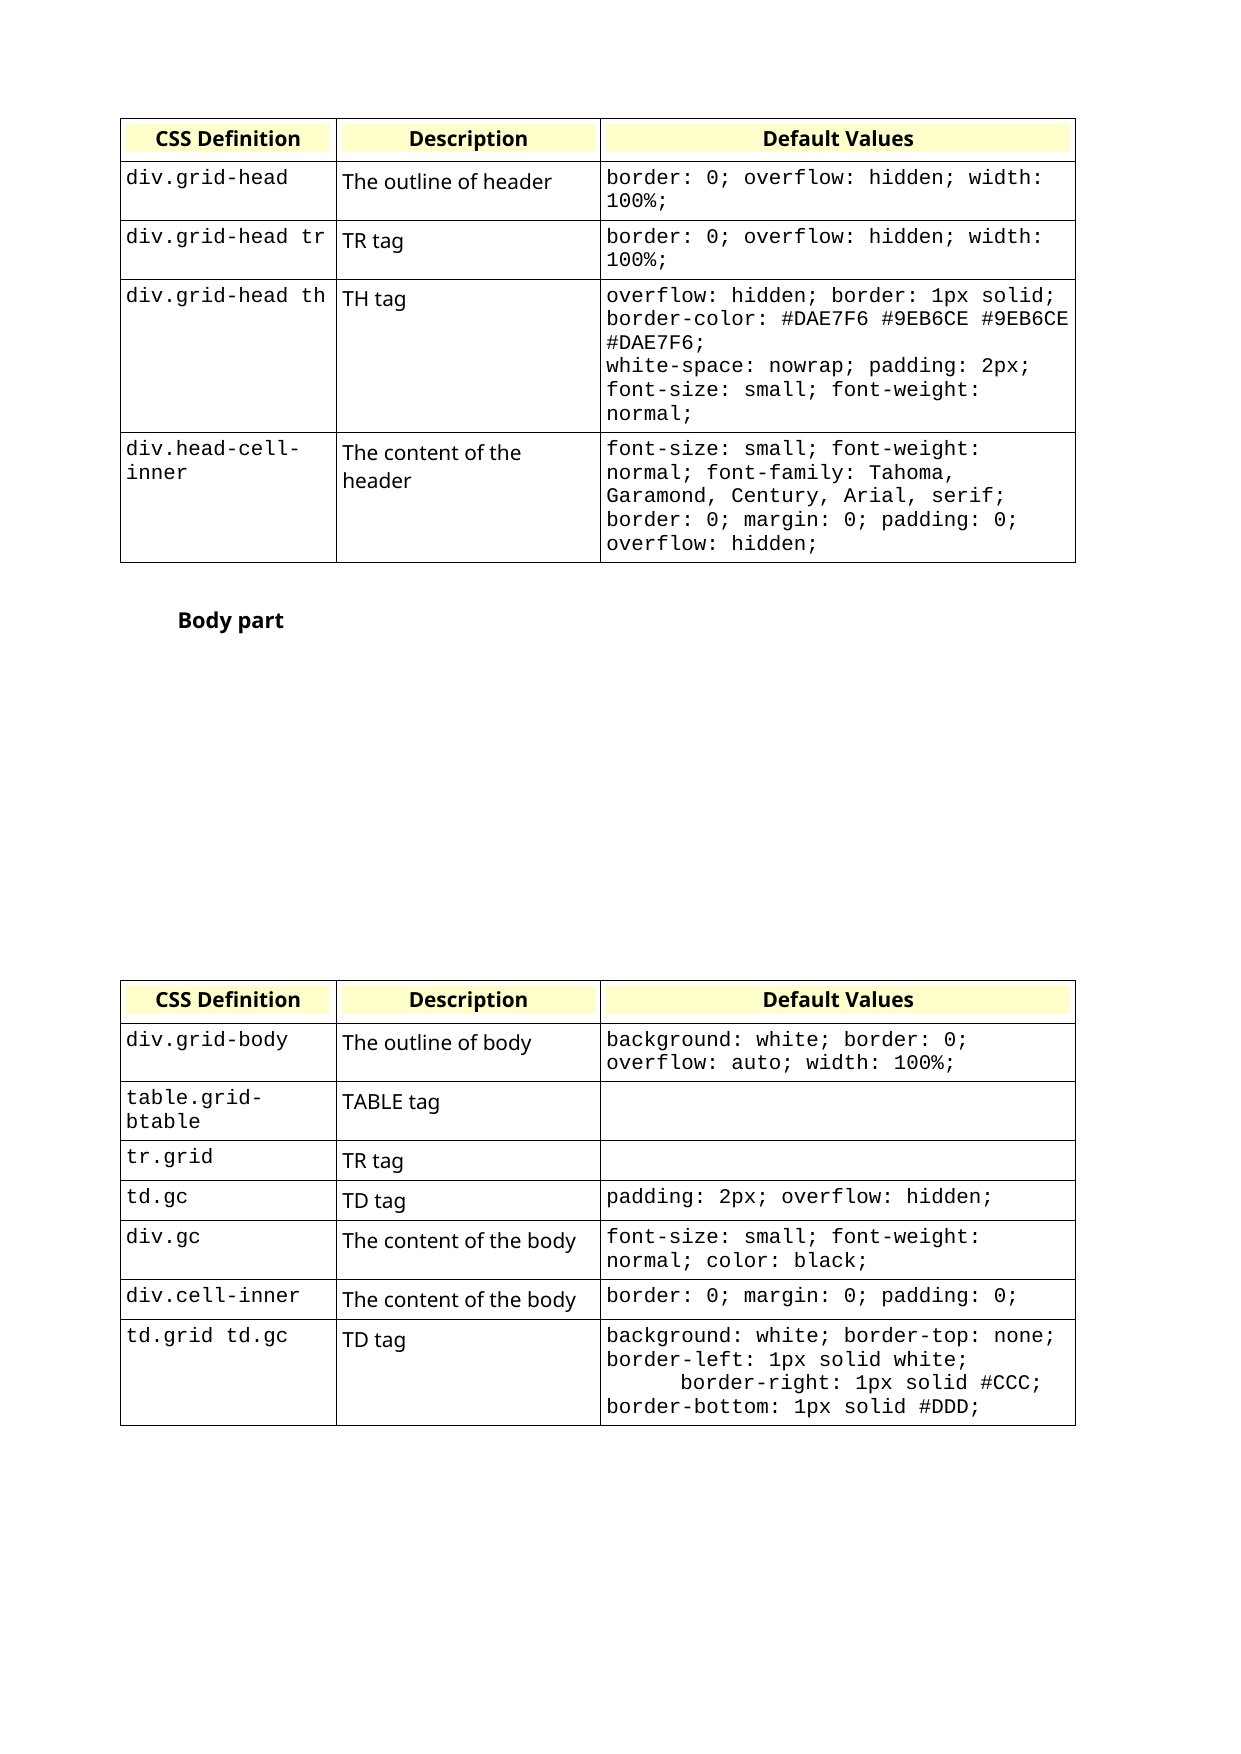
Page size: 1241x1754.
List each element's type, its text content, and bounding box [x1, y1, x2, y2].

table_cell background: white; border-top: none; border-left: 1px solid white; border-right: 1px solid #CCC; border-bottom: 1px solid #DDD; [601, 1320, 1075, 1425]
table_cell table.grid-btable [121, 1082, 336, 1140]
table_cell div.gc [121, 1221, 336, 1279]
table_cell border: 0; overflow: hidden; width: 100%; [601, 221, 1075, 279]
table_header Default Values [601, 119, 1075, 161]
table_cell div.grid-head th [121, 280, 336, 432]
table_cell The outline of header [337, 162, 600, 220]
table_cell border: 0; margin: 0; padding: 0; [601, 1280, 1075, 1319]
table_cell TABLE tag [337, 1082, 600, 1140]
table_cell td.gc [121, 1181, 336, 1220]
table_cell [601, 1141, 1075, 1180]
table_cell The content of the body [337, 1280, 600, 1319]
table_cell overflow: hidden; border: 1px solid; border-color: #DAE7F6 #9EB6CE #9EB6CE #DAE7F6; white-space: nowrap; padding: 2px; font-size: small; font-weight: normal; [601, 280, 1075, 432]
table_cell div.cell-inner [121, 1280, 336, 1319]
table_cell div.head-cell-inner [121, 433, 336, 562]
subtitle Body part [177, 604, 1122, 634]
table_cell TD tag [337, 1181, 600, 1220]
table_header Default Values [601, 981, 1075, 1023]
table_cell font-size: small; font-weight: normal; color: black; [601, 1221, 1075, 1279]
table_cell The content of the body [337, 1221, 600, 1279]
table_cell font-size: small; font-weight: normal; font-family: Tahoma, Garamond, Century, Arial, serif; border: 0; margin: 0; padding: 0; overflow: hidden; [601, 433, 1075, 562]
table_cell The content of the header [337, 433, 600, 562]
table_header Description [337, 119, 600, 161]
table_cell [601, 1082, 1075, 1140]
table_cell The outline of body [337, 1024, 600, 1081]
table_header Description [337, 981, 600, 1023]
table_header CSS Definition [121, 981, 336, 1023]
table_cell background: white; border: 0; overflow: auto; width: 100%; [601, 1024, 1075, 1081]
table_cell border: 0; overflow: hidden; width: 100%; [601, 162, 1075, 220]
table_cell TD tag [337, 1320, 600, 1425]
table_cell div.grid-body [121, 1024, 336, 1081]
table_cell TH tag [337, 280, 600, 432]
table_cell padding: 2px; overflow: hidden; [601, 1181, 1075, 1220]
table_cell tr.grid [121, 1141, 336, 1180]
table_cell TR tag [337, 1141, 600, 1180]
table_cell td.grid td.gc [121, 1320, 336, 1425]
table_cell TR tag [337, 221, 600, 279]
table_cell div.grid-head tr [121, 221, 336, 279]
table_cell div.grid-head [121, 162, 336, 220]
table_header CSS Definition [121, 119, 336, 161]
